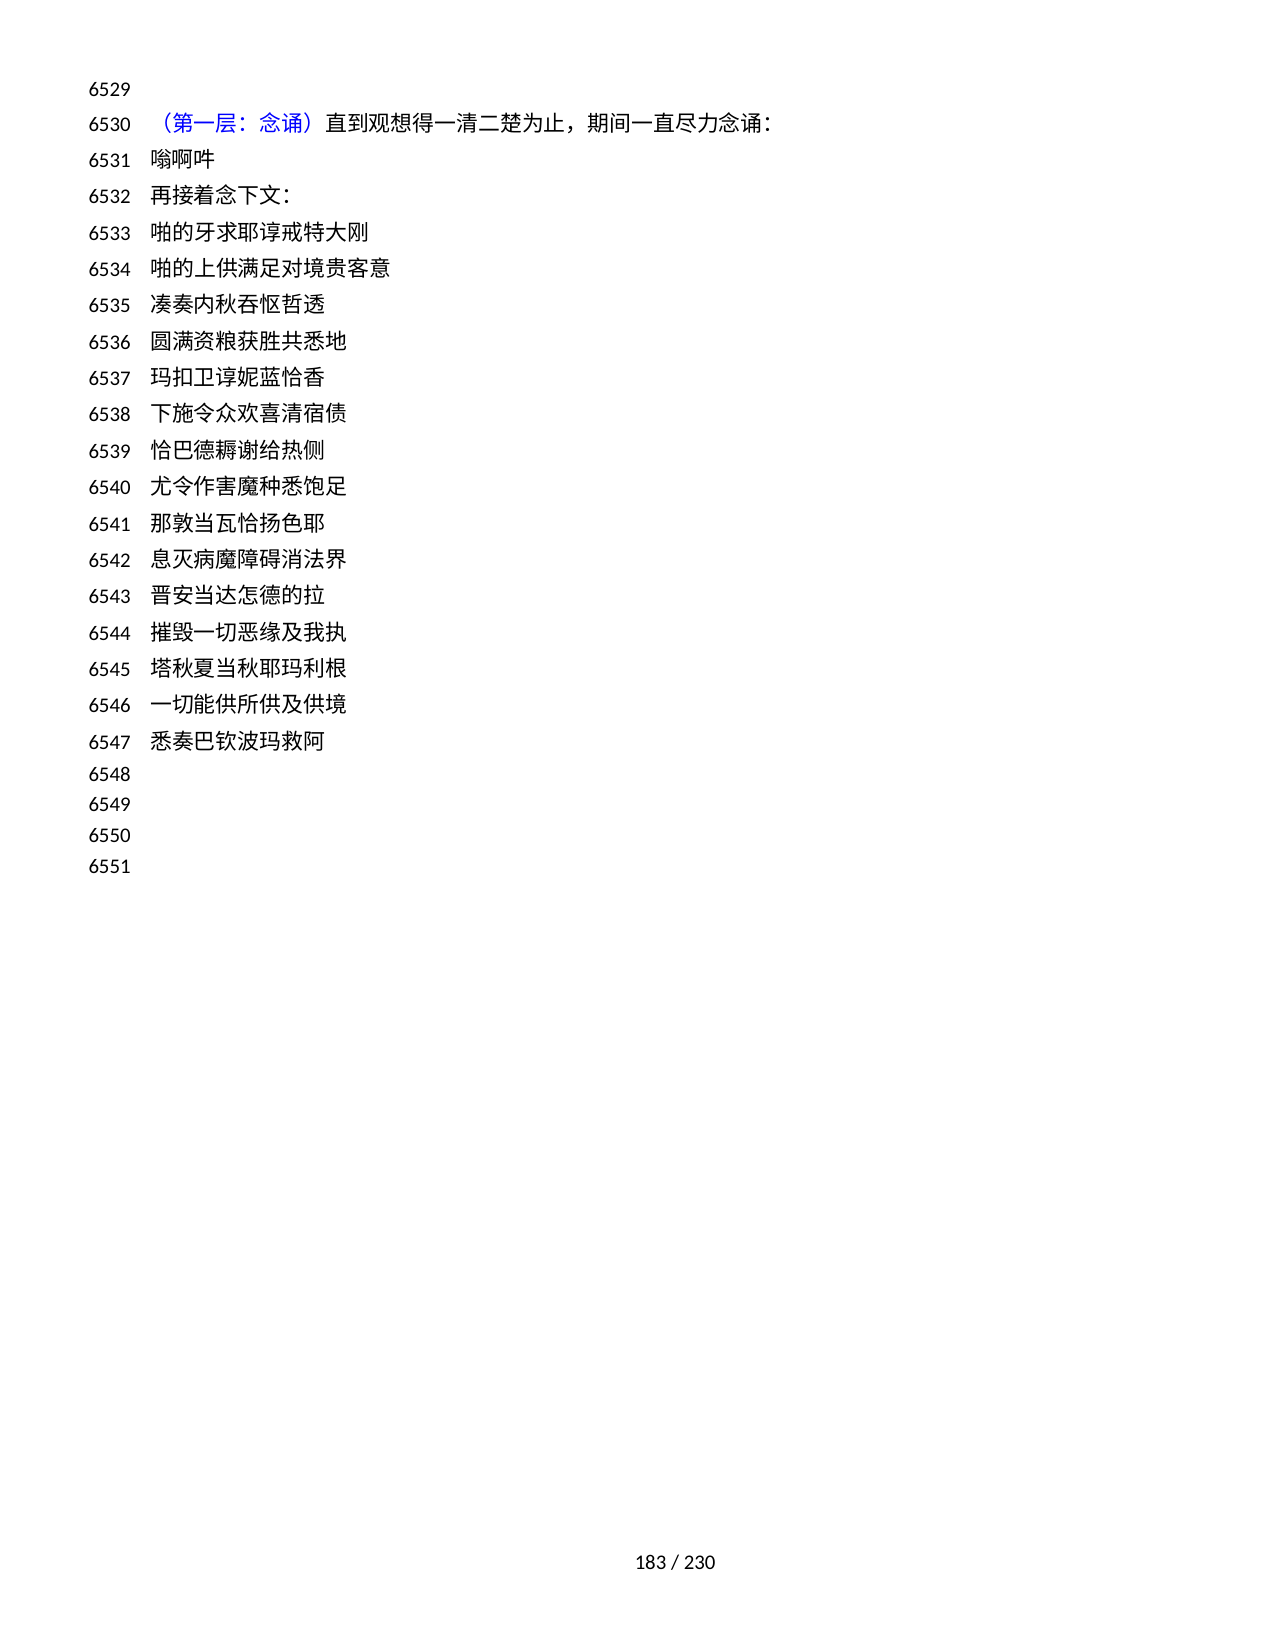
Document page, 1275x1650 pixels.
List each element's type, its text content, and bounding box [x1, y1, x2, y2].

text 啪的上供满足对境贵客意 [150, 251, 1200, 283]
text 塔秋夏当秋耶玛利根 [150, 651, 1200, 683]
text （第一层：念诵）直到观想得一清二楚为止，期间一直尽力念诵： [150, 106, 1200, 137]
text 再接着念下文： [150, 178, 1200, 210]
text 嗡啊吽 [150, 142, 1200, 174]
text 啪的牙求耶谆戒特大刚 [150, 215, 1200, 246]
text 圆满资粮获胜共悉地 [150, 324, 1200, 355]
text 尤令作害魔种悉饱足 [150, 469, 1200, 501]
text 悉奏巴钦波玛救阿 [150, 724, 1200, 755]
text 息灭病魔障碍消法界 [150, 542, 1200, 573]
text 晋安当达怎德的拉 [150, 578, 1200, 610]
text 下施令众欢喜清宿债 [150, 396, 1200, 428]
text 那敦当瓦恰扬色耶 [150, 506, 1200, 537]
text 摧毁一切恶缘及我执 [150, 614, 1200, 646]
text 玛扣卫谆妮蓝恰香 [150, 360, 1200, 392]
text 恰巴德耨谢给热侧 [150, 433, 1200, 464]
text 一切能供所供及供境 [150, 687, 1200, 719]
text 凑奏内秋吞怄哲透 [150, 287, 1200, 319]
